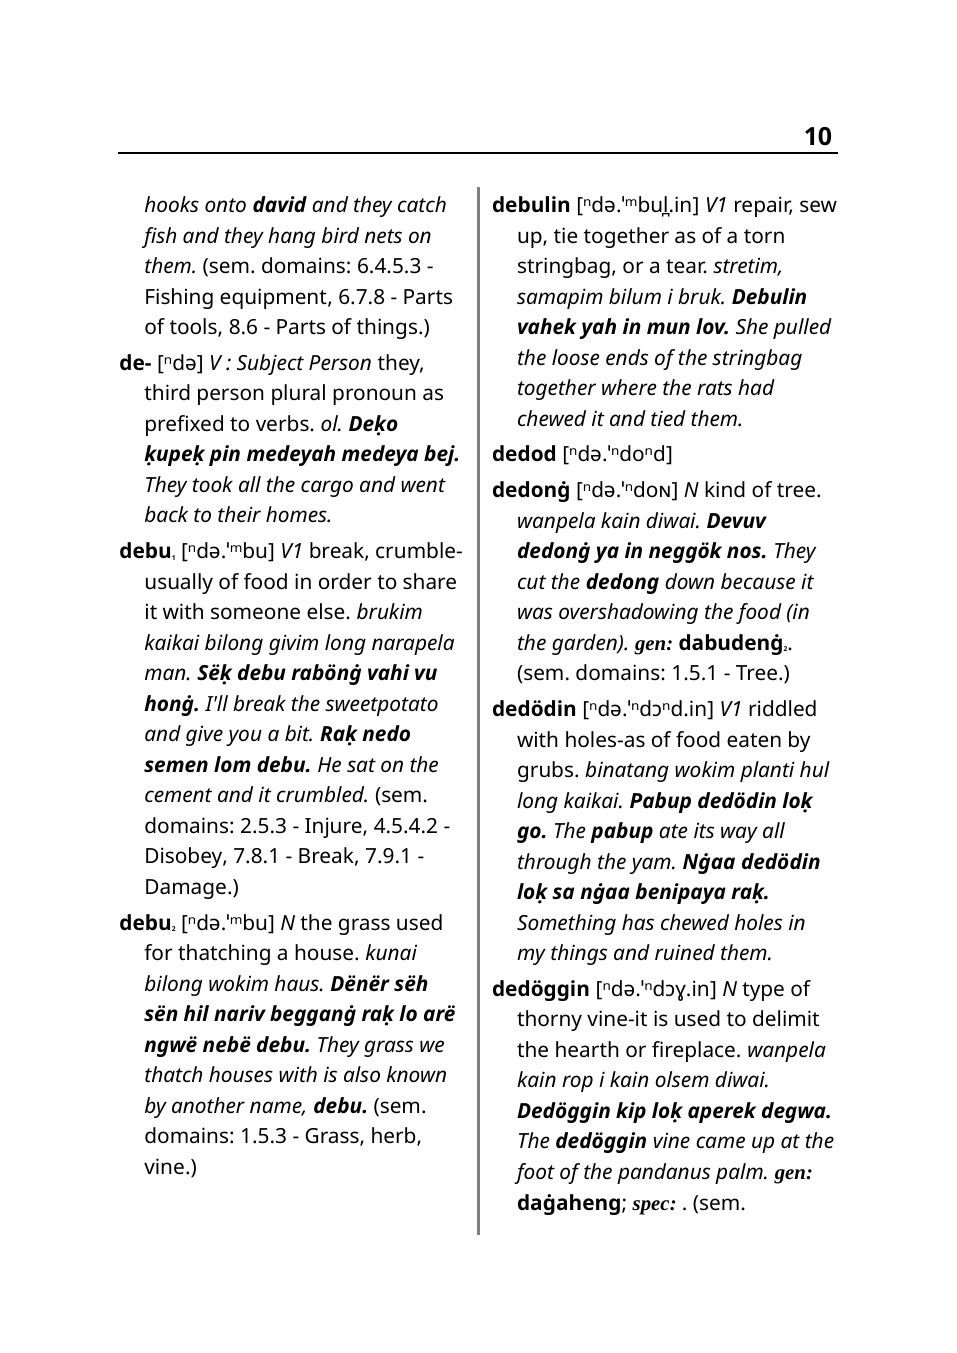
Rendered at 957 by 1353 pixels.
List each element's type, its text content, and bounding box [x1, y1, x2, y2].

text debulin [ⁿdə.ˈᵐbul̪.in] V1 repair, sew up, tie together as of a torn stringbag, or a tear. stretim, samapim bilum i bruk. Debulin vahek yah in mun lov. She pulled the loose ends of the stringbag together where the rats had chewed it and tied them. [492, 188, 837, 436]
text dedöggin [ⁿdə.ˈⁿdɔɣ.in] N type of thorny vine-it is used to delimit the hearth or fireplace. wanpela kain rop i kain olsem diwai. Dedöggin kip loḳ aperek degwa. The dedöggin vine came up at the foot of the pandanus palm. gen: daġaheng; spec: . (sem. [492, 971, 837, 1220]
text dedonġ [ⁿdə.ˈⁿdoɴ] N kind of tree. wanpela kain diwai. Devuv dedonġ ya in neggök nos. They cut the dedong down because it was overshadowing the food (in the garden). gen: dabudenġ2. (sem. domains: 1.5.1 - Tree.) [492, 472, 837, 691]
text hooks onto david and they catch fish and they hang bird nets on them. (sem. domains: 6.4.5.3 - Fishing equipment, 6.7.8 - Parts of tools, 8.6 - Parts of things.) [119, 188, 465, 345]
text de- [ⁿdə] V : Subject Person they, third person plural pronoun as prefixed to verbs. ol. Deḳo ḳupeḳ pin medeyah medeya bej. They took all the cargo and went back to their homes. [119, 345, 465, 533]
text dedödin [ⁿdə.ˈⁿdɔⁿd.in] V1 riddled with holes-as of food eaten by grubs. binatang wokim planti hul long kaikai. Pabup dedödin loḳ go. The pabup ate its way all through the yam. Nġaa dedödin loḳ sa nġaa benipaya raḳ. Something has chewed holes in my things and ruined them. [492, 691, 837, 971]
text debu2 [ⁿdə.ˈᵐbu] N the grass used for thatching a house. kunai bilong wokim haus. Dënër sëh sën hil nariv begganġ raḳ lo arë ngwë nebë debu. They grass we thatch houses with is also known by another name, debu. (sem. domains: 1.5.3 - Grass, herb, vine.) [119, 905, 465, 1184]
text debu1 [ⁿdə.ˈᵐbu] V1 break, crumble-usually of food in order to share it with someone else. brukim kaikai bilong givim long narapela man. Sëḳ debu rabönġ vahi vu honġ. I'll break the sweetpotato and give you a bit. Raḳ nedo semen lom debu. He sat on the cement and it crumbled. (sem. domains: 2.5.3 - Injure, 4.5.4.2 - Disobey, 7.8.1 - Break, 7.9.1 - Damage.) [119, 533, 465, 905]
text dedod [ⁿdə.ˈⁿdoⁿd] [492, 436, 837, 472]
